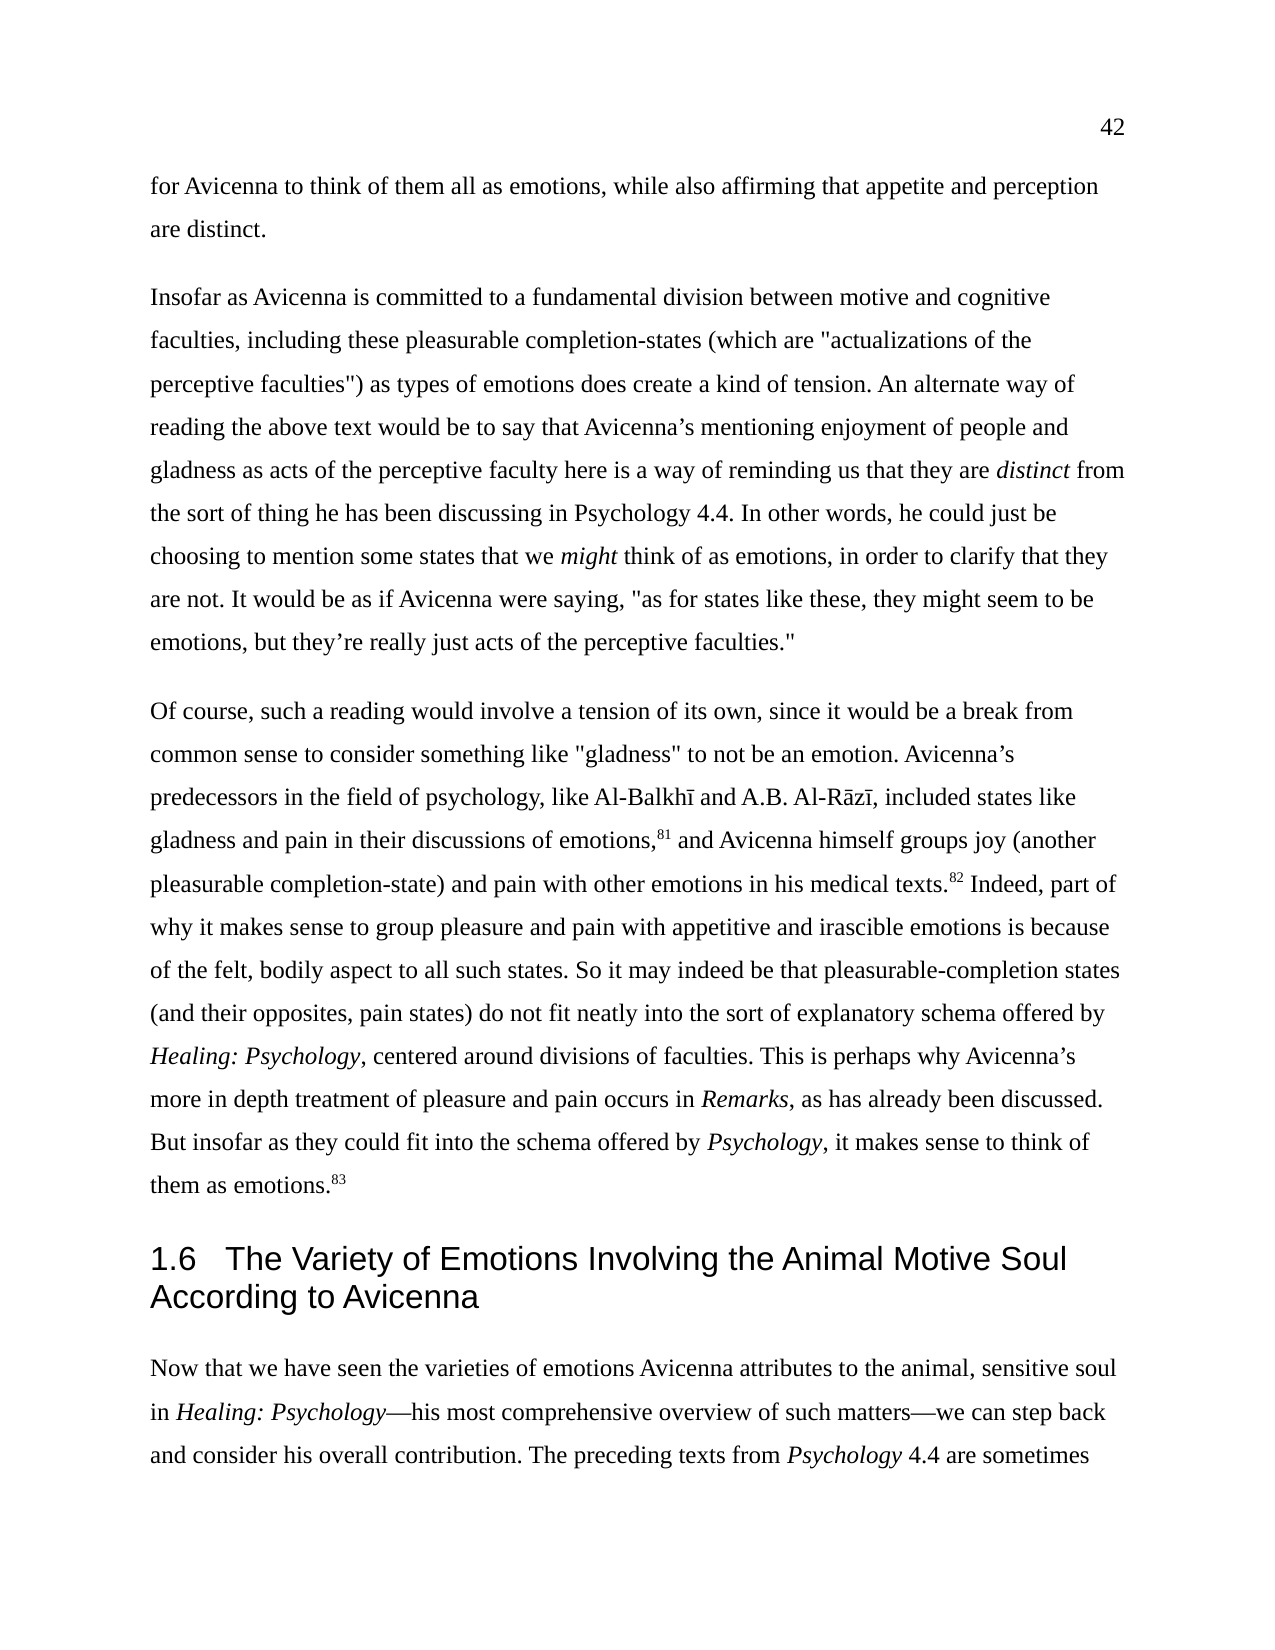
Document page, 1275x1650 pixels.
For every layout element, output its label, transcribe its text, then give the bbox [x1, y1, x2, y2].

text Insofar as Avicenna is committed to a fundamental division between motive and cognitive faculties, including these pleasurable completion-states (which are "actualizations of the perceptive faculties") as types of emotions does create a kind of tension. An alternate way of reading the above text would be to say that Avicenna’s mentioning enjoyment of people and gladness as acts of the perceptive faculty here is a way of reminding us that they are distinct from the sort of thing he has been discussing in Psychology 4.4. In other words, he could just be choosing to mention some states that we might think of as emotions, in order to clarify that they are not. It would be as if Avicenna were saying, "as for states like these, they might seem to be emotions, but they’re really just acts of the perceptive faculties." [150, 282, 1125, 656]
text for Avicenna to think of them all as emotions, while also affirming that appetite and perception are distinct. [150, 171, 1125, 243]
text Now that we have seen the varieties of emotions Avicenna attributes to the animal, sensitive soul in Healing: Psychology—his most comprehensive overview of such matters—we can step back and consider his overall contribution. The preceding texts from Psychology 4.4 are sometimes [150, 1353, 1125, 1468]
text Of course, such a reading would involve a tension of its own, since it would be a break from common sense to consider something like "gladness" to not be an emotion. Avicenna’s predecessors in the field of psychology, like Al-Balkhī and A.B. Al-Rāzī, included states like gladness and pain in their discussions of emotions, and Avicenna himself groups joy (another pleasurable completion-state) and pain with other emotions in his medical texts. Indeed, part of why it makes sense to group pleasure and pain with appetitive and irascible emotions is because of the felt, bodily aspect to all such states. So it may indeed be that pleasurable-completion states (and their opposites, pain states) do not fit neatly into the sort of explanatory schema offered by Healing: Psychology, centered around divisions of faculties. This is perhaps why Avicenna’s more in depth treatment of pleasure and pain occurs in Remarks, as has already been discussed. But insofar as they could fit into the schema offered by Psychology, it makes sense to think of them as emotions. [150, 696, 1125, 1199]
subtitle 1.6 The Variety of Emotions Involving the Animal Motive Soul According to Avicenna [150, 1239, 1125, 1316]
